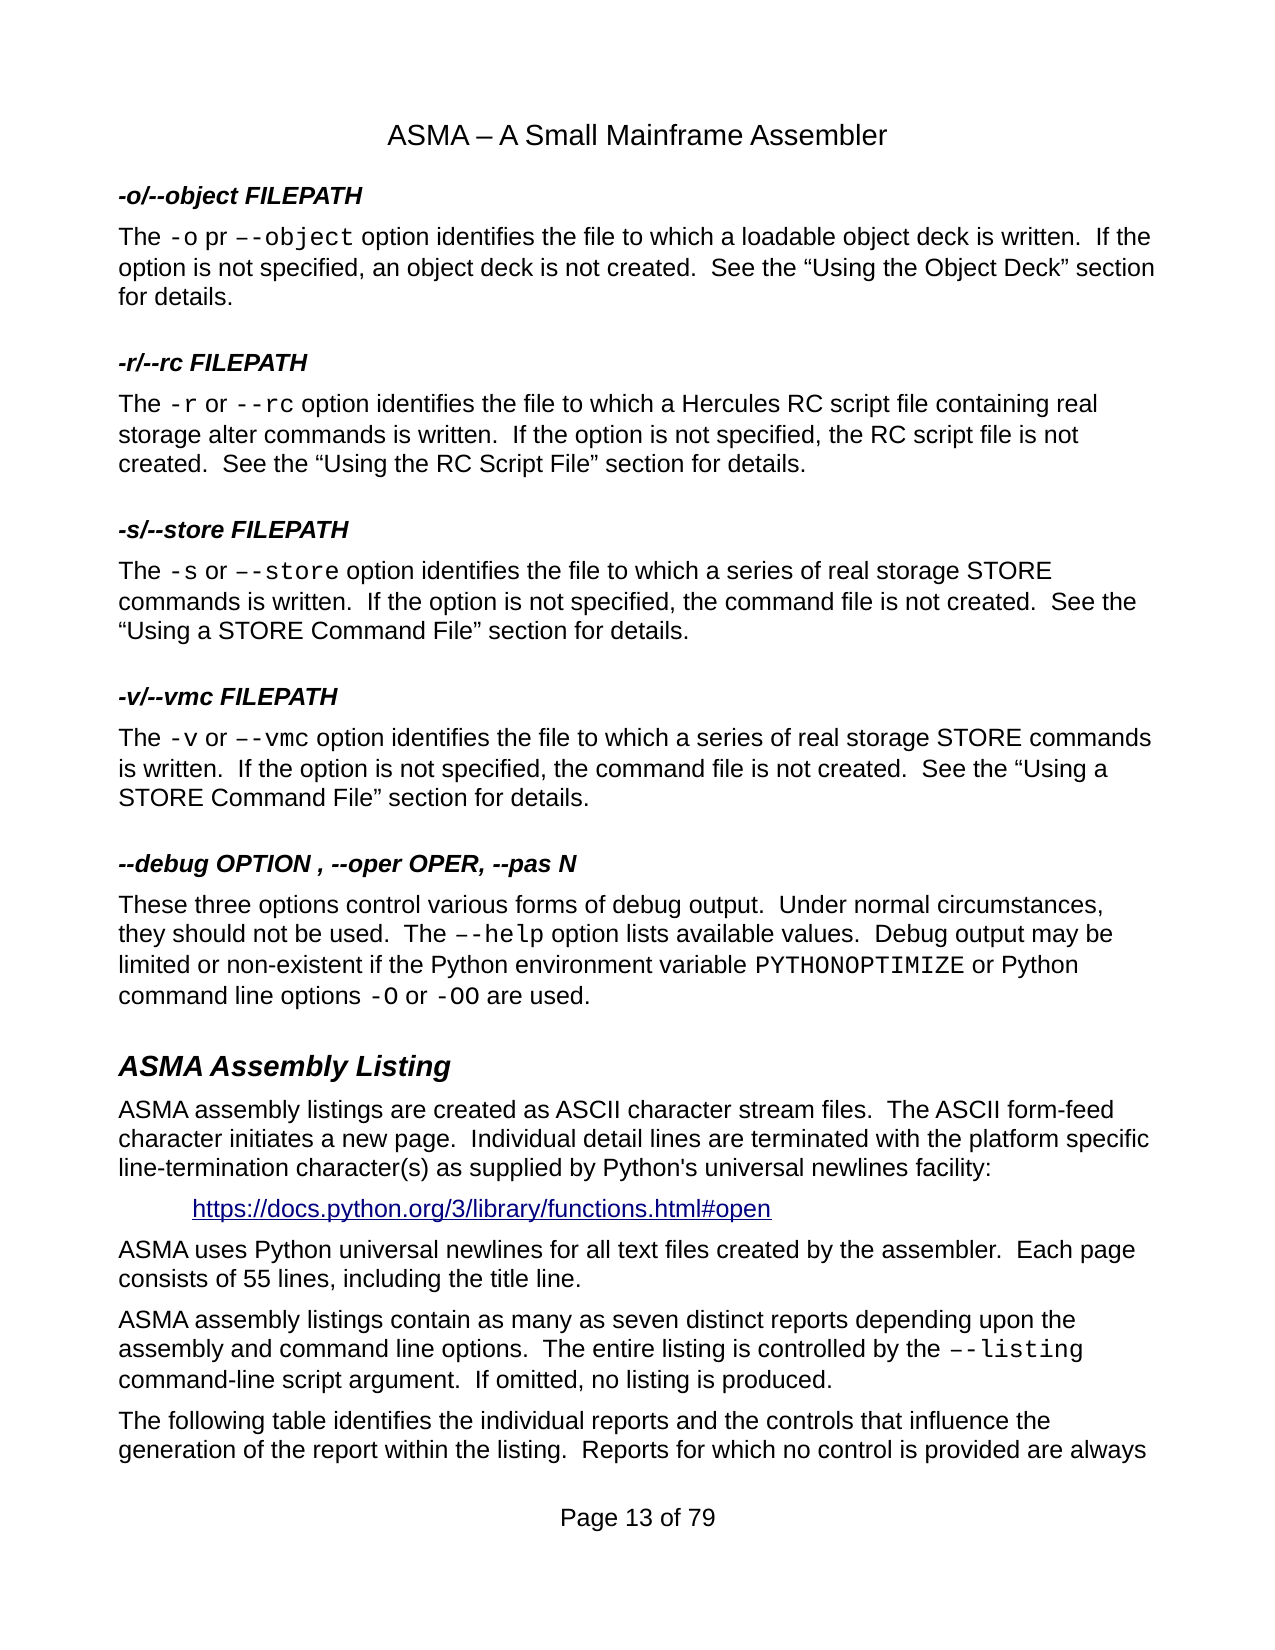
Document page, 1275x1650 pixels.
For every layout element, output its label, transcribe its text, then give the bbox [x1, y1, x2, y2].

text ASMA assembly listings are created as ASCII character stream files. The ASCII form-feed character initiates a new page. Individual detail lines are terminated with the platform specific line-termination character(s) as supplied by Python's universal newlines facility: [118, 1095, 1157, 1181]
subtitle ASMA Assembly Listing [118, 1049, 1157, 1083]
text The -s or –-store option identifies the file to which a series of real storage STORE commands is written. If the option is not specified, the command file is not created. See the “Using a STORE Command File” section for details. [118, 556, 1157, 644]
text The following table identifies the individual reports and the controls that influence the generation of the report within the listing. Reports for which no control is provided are always [118, 1406, 1157, 1464]
text ASMA uses Python universal newlines for all text files created by the assembler. Each page consists of 55 lines, including the title line. [118, 1235, 1157, 1293]
text The -r or --rc option identifies the file to which a Hercules RC script file containing real storage alter commands is written. If the option is not specified, the RC script file is not created. See the “Using the RC Script File” section for details. [118, 389, 1157, 478]
subtitle -v/--vmc FILEPATH [118, 682, 1157, 711]
subtitle -s/--store FILEPATH [118, 515, 1157, 544]
text The -v or –-vmc option identifies the file to which a series of real storage STORE commands is written. If the option is not specified, the command file is not created. See the “Using a STORE Command File” section for details. [118, 723, 1157, 812]
text The -o pr –-object option identifies the file to which a loadable object deck is written. If the option is not specified, an object deck is not created. See the “Using the Object Deck” section for details. [118, 222, 1157, 311]
text ASMA assembly listings contain as many as seven distinct reports depending upon the assembly and command line options. The entire listing is controlled by the –-listing command-line script argument. If omitted, no listing is produced. [118, 1305, 1157, 1394]
subtitle -r/--rc FILEPATH [118, 348, 1157, 377]
subtitle --debug OPTION , --oper OPER, --pas N [118, 849, 1157, 878]
subtitle -o/--object FILEPATH [118, 181, 1157, 210]
text These three options control various forms of debug output. Under normal circumstances, they should not be used. The –-help option lists available values. Debug output may be limited or non-existent if the Python environment variable PYTHONOPTIMIZE or Python command line options -O or -OO are used. [118, 890, 1157, 1012]
text https://docs.python.org/3/library/functions.html#open [192, 1194, 1157, 1223]
